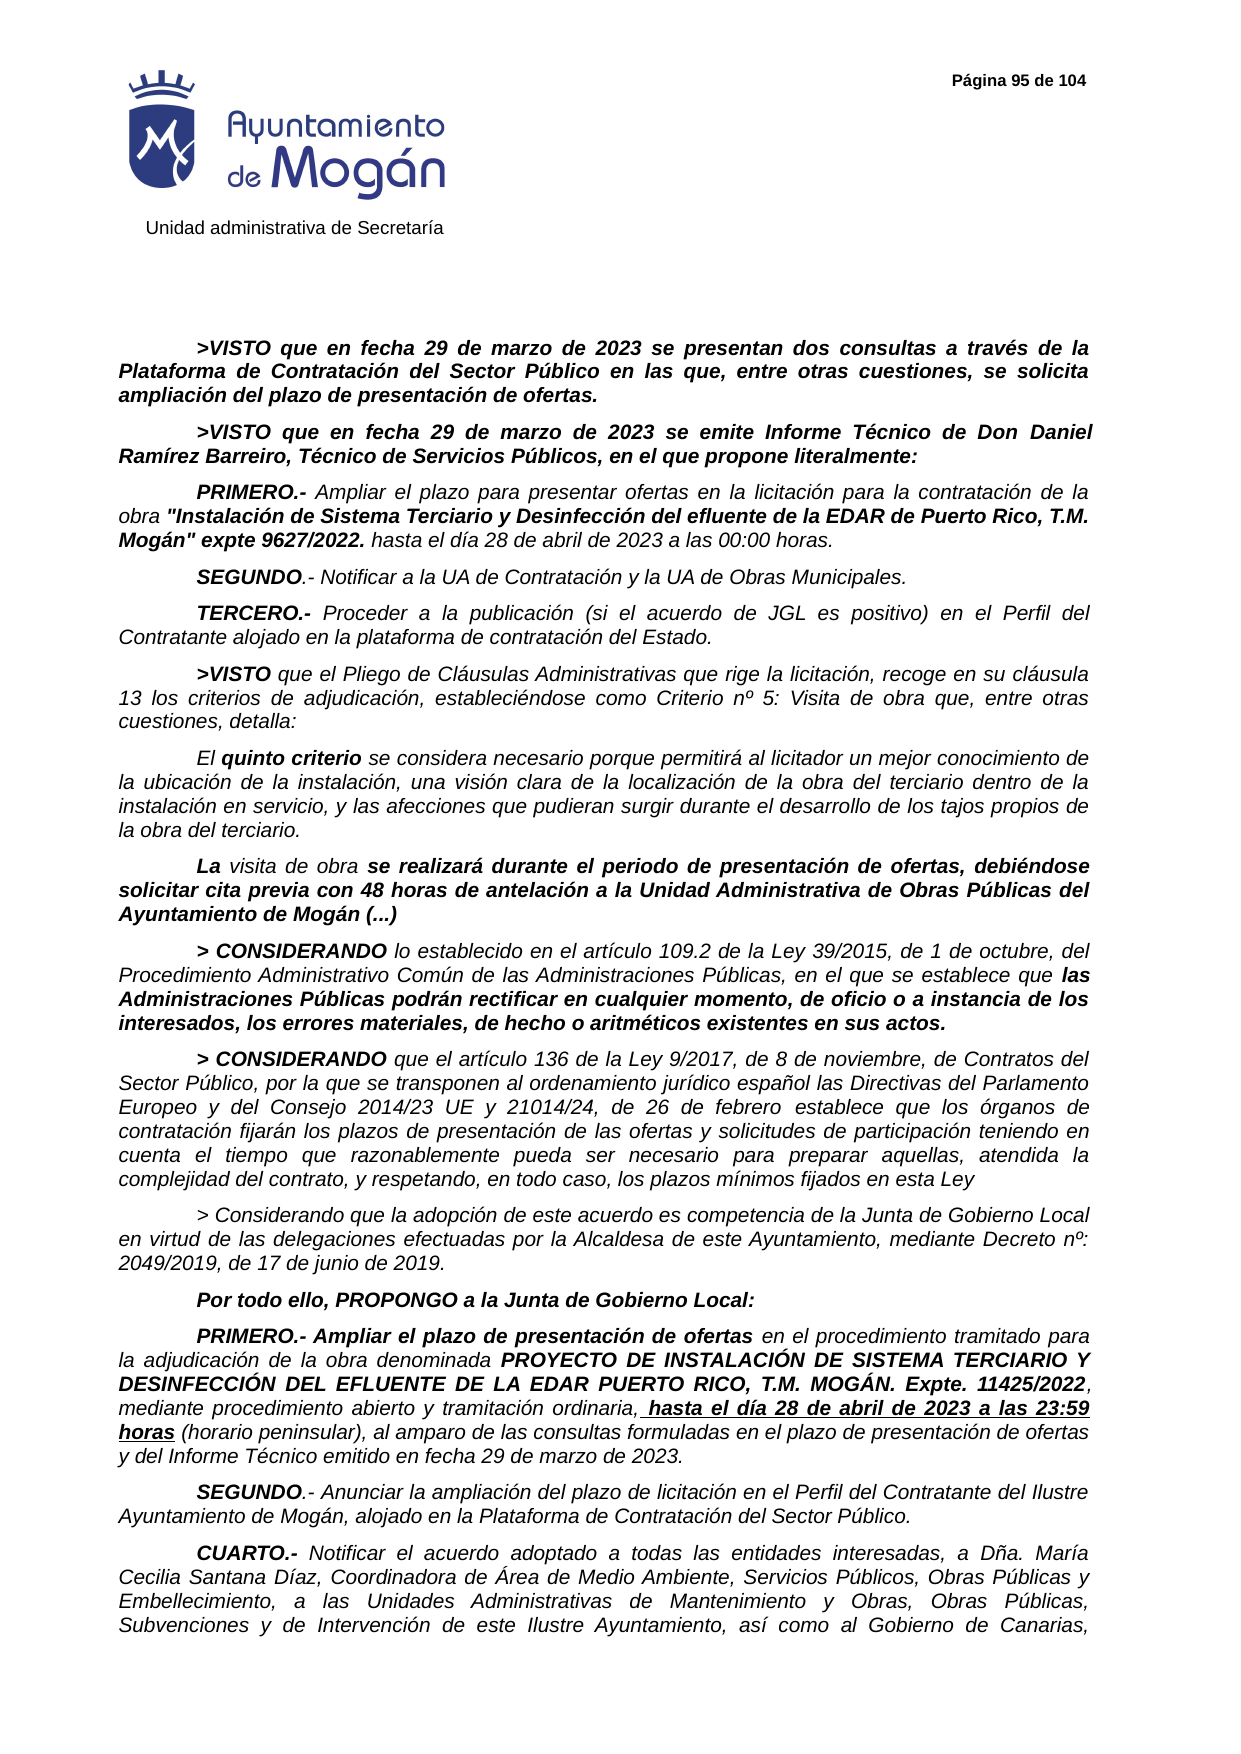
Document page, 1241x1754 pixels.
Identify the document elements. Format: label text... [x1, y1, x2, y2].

text >VISTO que en fecha 29 de marzo de 2023 se emite Informe Técnico de Don Daniel Ramírez Barreiro, Técnico de Servicios Públicos, en el que propone literalmente: [118, 420, 1092, 468]
text >VISTO que en fecha 29 de marzo de 2023 se presentan dos consultas a través de la Plataforma de Contratación del Sector Público en las que, entre otras cuestiones, se solicita ampliación del plazo de presentación de ofertas. [118, 335, 1092, 407]
text >VISTO que el Pliego de Cláusulas Administrativas que rige la licitación, recoge en su cláusula 13 los criterios de adjudicación, estableciéndose como Criterio nº 5: Visita de obra que, entre otras cuestiones, detalla: [118, 661, 1092, 733]
text El quinto criterio se considera necesario porque permitirá al licitador un mejor conocimiento de la ubicación de la instalación, una visión clara de la localización de la obra del terciario dentro de la instalación en servicio, y las afecciones que pudieran surgir durante el desarrollo de los tajos propios de la obra del terciario. [118, 746, 1092, 842]
text > CONSIDERANDO lo establecido en el artículo 109.2 de la Ley 39/2015, de 1 de octubre, del Procedimiento Administrativo Común de las Administraciones Públicas, en el que se establece que las Administraciones Públicas podrán rectificar en cualquier momento, de oficio o a instancia de los interesados, los errores materiales, de hecho o aritméticos existentes en sus actos. [118, 938, 1092, 1034]
text Por todo ello, PROPONGO a la Junta de Gobierno Local: [118, 1287, 1092, 1311]
text PRIMERO.- Ampliar el plazo para presentar ofertas en la licitación para la contratación de la obra "Instalación de Sistema Terciario y Desinfección del efluente de la EDAR de Puerto Rico, T.M. Mogán" expte 9627/2022. hasta el día 28 de abril de 2023 a las 00:00 horas. [118, 480, 1092, 552]
text PRIMERO.- Ampliar el plazo de presentación de ofertas en el procedimiento tramitado para la adjudicación de la obra denominada PROYECTO DE INSTALACIÓN DE SISTEMA TERCIARIO Y DESINFECCIÓN DEL EFLUENTE DE LA EDAR PUERTO RICO, T.M. MOGÁN. Expte. 11425/2022, mediante procedimiento abierto y tramitación ordinaria, hasta el día 28 de abril de 2023 a las 23:59 horas (horario peninsular), al amparo de las consultas formuladas en el plazo de presentación de ofertas y del Informe Técnico emitido en fecha 29 de marzo de 2023. [118, 1324, 1092, 1468]
text La visita de obra se realizará durante el periodo de presentación de ofertas, debiéndose solicitar cita previa con 48 horas de antelación a la Unidad Administrativa de Obras Públicas del Ayuntamiento de Mogán (...) [118, 854, 1092, 926]
text > CONSIDERANDO que el artículo 136 de la Ley 9/2017, de 8 de noviembre, de Contratos del Sector Público, por la que se transponen al ordenamiento jurídico español las Directivas del Parlamento Europeo y del Consejo 2014/23 UE y 21014/24, de 26 de febrero establece que los órganos de contratación fijarán los plazos de presentación de las ofertas y solicitudes de participación teniendo en cuenta el tiempo que razonablemente pueda ser necesario para preparar aquellas, atendida la complejidad del contrato, y respetando, en todo caso, los plazos mínimos fijados en esta Ley [118, 1047, 1092, 1191]
text CUARTO.- Notificar el acuerdo adoptado a todas las entidades interesadas, a Dña. María Cecilia Santana Díaz, Coordinadora de Área de Medio Ambiente, Servicios Públicos, Obras Públicas y Embellecimiento, a las Unidades Administrativas de Mantenimiento y Obras, Obras Públicas, Subvenciones y de Intervención de este Ilustre Ayuntamiento, así como al Gobierno de Canarias, [118, 1541, 1092, 1636]
picture [128, 70, 445, 206]
text SEGUNDO.- Notificar a la UA de Contratación y la UA de Obras Municipales. [118, 564, 1092, 588]
text SEGUNDO.- Anunciar la ampliación del plazo de licitación en el Perfil del Contratante del Ilustre Ayuntamiento de Mogán, alojado en la Plataforma de Contratación del Sector Público. [118, 1480, 1092, 1528]
text > Considerando que la adopción de este acuerdo es competencia de la Junta de Gobierno Local en virtud de las delegaciones efectuadas por la Alcaldesa de este Ayuntamiento, mediante Decreto nº: 2049/2019, de 17 de junio de 2019. [118, 1203, 1092, 1275]
text TERCERO.- Proceder a la publicación (si el acuerdo de JGL es positivo) en el Perfil del Contratante alojado en la plataforma de contratación del Estado. [118, 601, 1092, 649]
